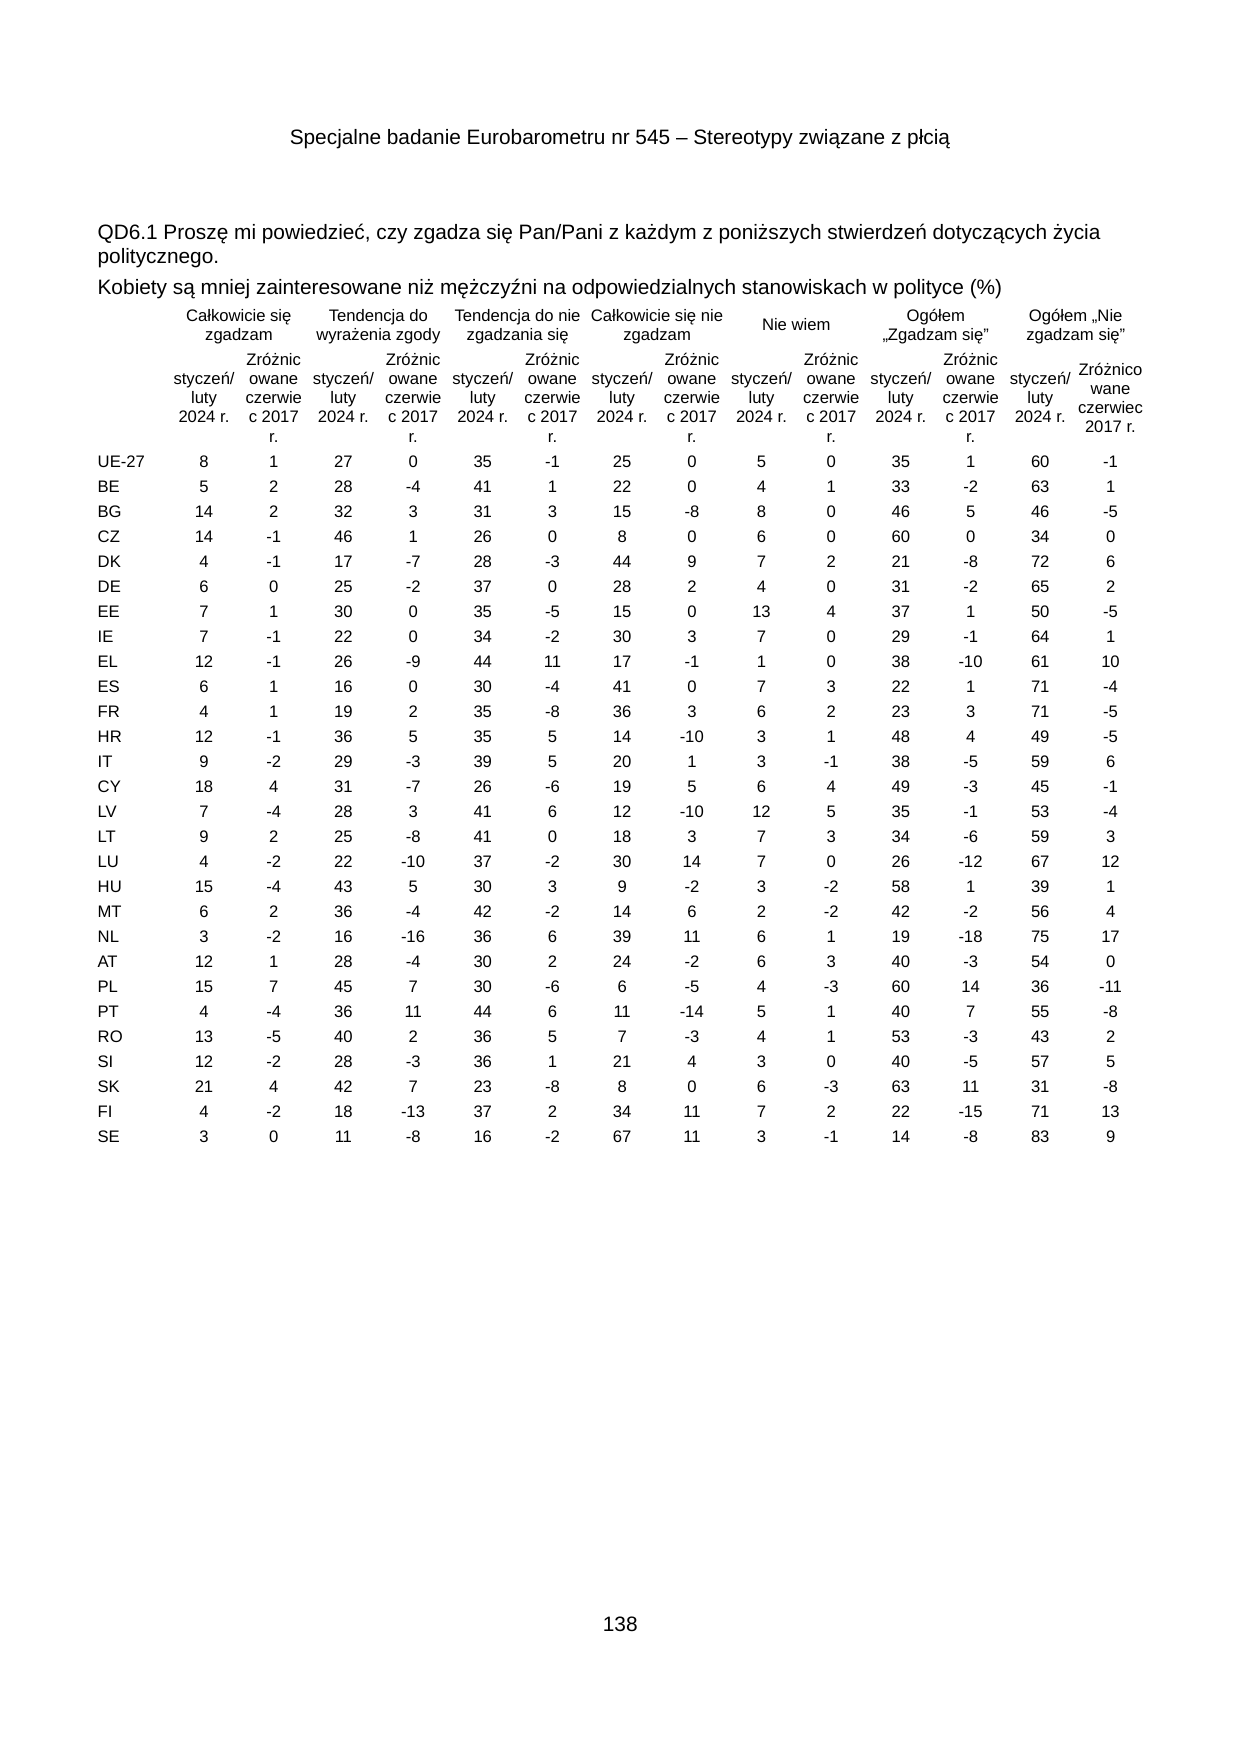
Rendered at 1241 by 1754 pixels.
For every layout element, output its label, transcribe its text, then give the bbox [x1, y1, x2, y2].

table_cell 0 [657, 474, 726, 498]
table_cell -1 [239, 624, 308, 648]
table_cell 21 [866, 549, 936, 573]
table_cell 3 [657, 824, 726, 848]
table_cell 5 [518, 1024, 587, 1048]
table_cell 25 [308, 824, 378, 848]
table_cell 6 [726, 949, 796, 973]
table_cell 0 [239, 574, 308, 598]
table_cell 35 [448, 449, 517, 473]
table_cell -5 [1075, 499, 1146, 523]
table_cell 2 [726, 899, 796, 923]
table_cell 1 [1075, 624, 1146, 648]
table_cell 3 [726, 874, 796, 898]
table_header QD6.1 Proszę mi powiedzieć, czy zgadza się Pan/Pani z każdym z poniższych stwierdzeń dotyczących życia politycznego. [95, 217, 1146, 270]
table_cell -1 [239, 724, 308, 748]
table_cell 3 [796, 949, 866, 973]
table_cell 55 [1005, 999, 1075, 1023]
table_cell 39 [448, 749, 517, 773]
table_cell 14 [169, 499, 239, 523]
table_cell 1 [657, 749, 726, 773]
table_cell 7 [726, 674, 796, 698]
table_cell 11 [657, 1124, 726, 1148]
table_cell 14 [866, 1124, 936, 1148]
table_cell -3 [936, 949, 1005, 973]
table_cell 4 [796, 599, 866, 623]
table_cell 43 [308, 874, 378, 898]
table_cell 18 [308, 1099, 378, 1123]
table_cell 33 [866, 474, 936, 498]
table_cell 41 [448, 824, 517, 848]
table_cell -4 [378, 949, 448, 973]
table_cell Kobiety są mniej zainteresowane niż mężczyźni na odpowiedzialnych stanowiskach w polityce (%) [95, 270, 1146, 303]
table_cell styczeń/luty 2024 r. [308, 347, 378, 448]
table_cell 7 [726, 549, 796, 573]
table_cell 35 [448, 724, 517, 748]
table_cell -1 [936, 799, 1005, 823]
table_cell 9 [169, 824, 239, 848]
table_cell 1 [726, 649, 796, 673]
table_cell 60 [866, 524, 936, 548]
table_cell 4 [239, 1074, 308, 1098]
table_cell -2 [936, 474, 1005, 498]
table_cell -8 [657, 499, 726, 523]
table_cell -2 [796, 899, 866, 923]
table_cell 49 [866, 774, 936, 798]
table_cell 6 [726, 924, 796, 948]
table_cell 7 [726, 849, 796, 873]
table_cell -4 [1075, 674, 1146, 698]
table_cell 7 [587, 1024, 657, 1048]
table_cell 37 [448, 574, 517, 598]
table_cell 29 [866, 624, 936, 648]
table_cell 60 [1005, 449, 1075, 473]
table_cell -18 [936, 924, 1005, 948]
table_cell -1 [1075, 449, 1146, 473]
table_cell 1 [936, 674, 1005, 698]
table_cell 1 [796, 999, 866, 1023]
table_cell Zróżnicowane czerwiec 2017 r. [239, 347, 308, 448]
table_cell -2 [657, 874, 726, 898]
table_cell 37 [448, 1099, 517, 1123]
table_cell -14 [657, 999, 726, 1023]
table_cell 21 [587, 1049, 657, 1073]
table_cell 1 [239, 949, 308, 973]
table_cell 12 [169, 1049, 239, 1073]
table_cell 61 [1005, 649, 1075, 673]
table_cell 36 [308, 999, 378, 1023]
table_cell 1 [239, 449, 308, 473]
table_cell styczeń/luty 2024 r. [726, 347, 796, 448]
table_cell 34 [1005, 524, 1075, 548]
table_cell 23 [448, 1074, 517, 1098]
table_cell PT [95, 999, 169, 1023]
table_cell 20 [587, 749, 657, 773]
table_cell 0 [518, 824, 587, 848]
table_cell 16 [448, 1124, 517, 1148]
table_cell 3 [518, 874, 587, 898]
table_cell 1 [518, 474, 587, 498]
table_cell 4 [936, 724, 1005, 748]
table_cell 39 [587, 924, 657, 948]
table_cell 17 [587, 649, 657, 673]
table_cell 9 [169, 749, 239, 773]
table_cell 7 [169, 599, 239, 623]
table_cell 2 [657, 574, 726, 598]
table_cell 4 [169, 849, 239, 873]
table_cell 11 [378, 999, 448, 1023]
table_cell 17 [308, 549, 378, 573]
table_cell styczeń/luty 2024 r. [448, 347, 517, 448]
table_cell -5 [1075, 599, 1146, 623]
table_cell 41 [587, 674, 657, 698]
table_cell 18 [587, 824, 657, 848]
table_cell 30 [448, 974, 517, 998]
table_cell 46 [1005, 499, 1075, 523]
table_cell 31 [1005, 1074, 1075, 1098]
table_cell 4 [1075, 899, 1146, 923]
table_cell 11 [308, 1124, 378, 1148]
table_cell HU [95, 874, 169, 898]
table_cell 5 [1075, 1049, 1146, 1073]
table_cell 2 [1075, 1024, 1146, 1048]
table_cell 22 [587, 474, 657, 498]
table_cell 58 [866, 874, 936, 898]
table_cell 5 [726, 999, 796, 1023]
table_cell 7 [169, 624, 239, 648]
table_cell -5 [1075, 699, 1146, 723]
table_cell Tendencja do nie zgadzania się [448, 303, 587, 347]
table_cell -10 [936, 649, 1005, 673]
table_cell 71 [1005, 674, 1075, 698]
table_cell 8 [587, 1074, 657, 1098]
table_cell Zróżnicowane czerwiec 2017 r. [936, 347, 1005, 448]
table_cell -2 [936, 899, 1005, 923]
table_cell 6 [518, 799, 587, 823]
table_cell 35 [448, 699, 517, 723]
table_cell 2 [378, 699, 448, 723]
table_cell -2 [518, 624, 587, 648]
table_cell 36 [308, 899, 378, 923]
table_cell 11 [587, 999, 657, 1023]
table_cell -2 [936, 574, 1005, 598]
table_cell [95, 303, 169, 347]
table_cell -1 [796, 1124, 866, 1148]
table_cell 0 [239, 1124, 308, 1148]
table_cell 0 [657, 1074, 726, 1098]
table_cell 41 [448, 474, 517, 498]
table_cell DE [95, 574, 169, 598]
table_cell 5 [378, 724, 448, 748]
table_cell 0 [1075, 949, 1146, 973]
table_cell 4 [169, 999, 239, 1023]
table_cell 67 [587, 1124, 657, 1148]
table_cell 29 [308, 749, 378, 773]
table_cell 30 [308, 599, 378, 623]
table_cell 6 [169, 574, 239, 598]
table_cell 8 [726, 499, 796, 523]
table_cell 2 [239, 474, 308, 498]
table_cell 25 [308, 574, 378, 598]
table_cell 63 [866, 1074, 936, 1098]
table_cell -1 [239, 649, 308, 673]
table_cell 14 [657, 849, 726, 873]
table_cell 36 [448, 1024, 517, 1048]
table_cell 39 [1005, 874, 1075, 898]
table_cell 4 [726, 974, 796, 998]
table_cell SK [95, 1074, 169, 1098]
table_cell Nie wiem [726, 303, 866, 347]
table_cell 13 [169, 1024, 239, 1048]
table_cell 11 [936, 1074, 1005, 1098]
table_cell -9 [378, 649, 448, 673]
table_cell 28 [308, 474, 378, 498]
table_cell 0 [796, 524, 866, 548]
table_cell -12 [936, 849, 1005, 873]
table_cell 21 [169, 1074, 239, 1098]
table_cell 2 [796, 1099, 866, 1123]
table_cell 1 [796, 724, 866, 748]
table_cell FR [95, 699, 169, 723]
table_cell -8 [378, 1124, 448, 1148]
table_cell IE [95, 624, 169, 648]
table_cell EL [95, 649, 169, 673]
table_cell 37 [866, 599, 936, 623]
table_cell 5 [518, 724, 587, 748]
table_cell -8 [1075, 1074, 1146, 1098]
table_cell -3 [378, 749, 448, 773]
table_cell 35 [448, 599, 517, 623]
table_cell -10 [657, 799, 726, 823]
table_cell -3 [796, 1074, 866, 1098]
table_cell 15 [169, 874, 239, 898]
table_cell 5 [796, 799, 866, 823]
table_cell 83 [1005, 1124, 1075, 1148]
table_cell 44 [587, 549, 657, 573]
table_cell 0 [936, 524, 1005, 548]
table_cell 4 [726, 574, 796, 598]
table_cell -8 [1075, 999, 1146, 1023]
table_cell -4 [518, 674, 587, 698]
table_cell -4 [239, 874, 308, 898]
table_cell -4 [239, 999, 308, 1023]
table_cell 2 [796, 549, 866, 573]
table_cell 3 [796, 824, 866, 848]
table_cell -3 [518, 549, 587, 573]
table_cell 9 [657, 549, 726, 573]
table_cell -5 [936, 1049, 1005, 1073]
table_cell 22 [866, 674, 936, 698]
table_cell 14 [936, 974, 1005, 998]
table_cell 15 [587, 599, 657, 623]
table_cell 0 [378, 449, 448, 473]
table_cell 60 [866, 974, 936, 998]
table_cell 17 [1075, 924, 1146, 948]
table_cell 5 [378, 874, 448, 898]
table_cell -6 [518, 974, 587, 998]
table_cell 7 [936, 999, 1005, 1023]
table_cell UE-27 [95, 449, 169, 473]
table_cell 3 [378, 499, 448, 523]
table_cell 35 [866, 449, 936, 473]
table_cell -3 [657, 1024, 726, 1048]
table_cell 19 [866, 924, 936, 948]
table_cell 3 [169, 924, 239, 948]
table_cell -8 [936, 549, 1005, 573]
table_cell 7 [239, 974, 308, 998]
table_cell 37 [448, 849, 517, 873]
table_cell 1 [239, 699, 308, 723]
table_cell 56 [1005, 899, 1075, 923]
table_cell Ogółem „Nie zgadzam się” [1005, 303, 1146, 347]
table_cell -4 [378, 474, 448, 498]
table_cell -6 [518, 774, 587, 798]
table_cell -2 [518, 849, 587, 873]
table_cell -1 [657, 649, 726, 673]
table_cell LT [95, 824, 169, 848]
table_cell 4 [169, 549, 239, 573]
table_cell 6 [169, 674, 239, 698]
table_cell 1 [1075, 874, 1146, 898]
table_cell 65 [1005, 574, 1075, 598]
table_cell 4 [726, 1024, 796, 1048]
table_cell HR [95, 724, 169, 748]
table_cell styczeń/luty 2024 r. [587, 347, 657, 448]
table_cell 59 [1005, 749, 1075, 773]
table_cell 46 [866, 499, 936, 523]
table_cell 28 [308, 1049, 378, 1073]
table_cell 40 [308, 1024, 378, 1048]
table_cell 12 [587, 799, 657, 823]
table_cell 6 [1075, 749, 1146, 773]
table_cell -8 [378, 824, 448, 848]
table_cell 40 [866, 949, 936, 973]
table_cell PL [95, 974, 169, 998]
table_cell 48 [866, 724, 936, 748]
table_cell 22 [308, 624, 378, 648]
table_cell 36 [448, 924, 517, 948]
table_cell 6 [587, 974, 657, 998]
table_cell -10 [657, 724, 726, 748]
table_cell -2 [657, 949, 726, 973]
table_cell 25 [587, 449, 657, 473]
table_cell 11 [657, 924, 726, 948]
table_cell FI [95, 1099, 169, 1123]
table_cell 46 [308, 524, 378, 548]
table_cell IT [95, 749, 169, 773]
table_cell 7 [726, 1099, 796, 1123]
table_cell -5 [936, 749, 1005, 773]
table_cell DK [95, 549, 169, 573]
table_cell BG [95, 499, 169, 523]
table_cell 24 [587, 949, 657, 973]
table_cell 7 [726, 824, 796, 848]
table_cell -3 [796, 974, 866, 998]
table_cell 6 [726, 1074, 796, 1098]
table_cell 2 [239, 824, 308, 848]
table_cell 12 [169, 649, 239, 673]
table_cell 8 [587, 524, 657, 548]
table_cell 43 [1005, 1024, 1075, 1048]
table_cell 6 [726, 699, 796, 723]
table_cell 53 [1005, 799, 1075, 823]
table_cell 31 [866, 574, 936, 598]
table_cell 34 [587, 1099, 657, 1123]
table_cell 40 [866, 1049, 936, 1073]
table_cell 64 [1005, 624, 1075, 648]
table_cell 6 [169, 899, 239, 923]
table_cell -1 [518, 449, 587, 473]
table_cell -2 [518, 1124, 587, 1148]
table_cell EE [95, 599, 169, 623]
table_cell 6 [518, 924, 587, 948]
table_cell 0 [657, 599, 726, 623]
table_cell 36 [1005, 974, 1075, 998]
table_cell 1 [796, 1024, 866, 1048]
table_cell 44 [448, 999, 517, 1023]
table_cell -1 [239, 524, 308, 548]
table_cell 1 [239, 599, 308, 623]
table_cell 0 [657, 674, 726, 698]
table_cell [95, 347, 169, 448]
table_cell 1 [796, 924, 866, 948]
table_cell 3 [378, 799, 448, 823]
table_cell 5 [726, 449, 796, 473]
table_cell 4 [239, 774, 308, 798]
table_cell 19 [587, 774, 657, 798]
table_cell -5 [657, 974, 726, 998]
table_cell 10 [1075, 649, 1146, 673]
table_cell 5 [657, 774, 726, 798]
table_cell 2 [518, 949, 587, 973]
table_cell 41 [448, 799, 517, 823]
table_cell 11 [657, 1099, 726, 1123]
table_cell 30 [448, 674, 517, 698]
table_cell 30 [587, 624, 657, 648]
table_cell 35 [866, 799, 936, 823]
table_cell 4 [726, 474, 796, 498]
table_cell styczeń/luty 2024 r. [169, 347, 239, 448]
table_cell 1 [796, 474, 866, 498]
table_cell 0 [796, 649, 866, 673]
table_cell -8 [518, 699, 587, 723]
table_cell 22 [866, 1099, 936, 1123]
table_cell 11 [518, 649, 587, 673]
table_cell 0 [657, 449, 726, 473]
table_cell 71 [1005, 699, 1075, 723]
table_cell 9 [587, 874, 657, 898]
table_cell 7 [726, 624, 796, 648]
table_cell 44 [448, 649, 517, 673]
table_cell 1 [936, 599, 1005, 623]
table_cell 26 [448, 524, 517, 548]
table_cell 4 [169, 699, 239, 723]
table_cell LV [95, 799, 169, 823]
table_cell 0 [796, 1049, 866, 1073]
table_cell -10 [378, 849, 448, 873]
table_cell Tendencja do wyrażenia zgody [308, 303, 448, 347]
table_cell 71 [1005, 1099, 1075, 1123]
table_cell 26 [448, 774, 517, 798]
table_cell 72 [1005, 549, 1075, 573]
table_cell 40 [866, 999, 936, 1023]
table_cell -7 [378, 549, 448, 573]
table_cell -13 [378, 1099, 448, 1123]
table_cell -2 [239, 924, 308, 948]
table_cell 15 [169, 974, 239, 998]
table_cell -4 [378, 899, 448, 923]
table_cell 59 [1005, 824, 1075, 848]
table_cell 28 [587, 574, 657, 598]
table_cell -15 [936, 1099, 1005, 1123]
table_cell 4 [169, 1099, 239, 1123]
table_cell -4 [1075, 799, 1146, 823]
table_cell 5 [169, 474, 239, 498]
table_cell 1 [239, 674, 308, 698]
table_cell 0 [796, 449, 866, 473]
table_cell 67 [1005, 849, 1075, 873]
table_cell Całkowicie się zgadzam [169, 303, 308, 347]
table_cell 2 [1075, 574, 1146, 598]
table_cell AT [95, 949, 169, 973]
table_cell 28 [308, 949, 378, 973]
table_cell -8 [936, 1124, 1005, 1148]
table_cell 7 [378, 974, 448, 998]
table_cell 22 [308, 849, 378, 873]
table_cell -4 [239, 799, 308, 823]
table_cell 0 [378, 599, 448, 623]
table_cell 0 [796, 849, 866, 873]
table_cell 19 [308, 699, 378, 723]
table_cell 34 [448, 624, 517, 648]
table_cell 3 [169, 1124, 239, 1148]
table_cell 38 [866, 749, 936, 773]
table_cell 2 [378, 1024, 448, 1048]
table_cell 50 [1005, 599, 1075, 623]
table_cell -16 [378, 924, 448, 948]
table_cell 2 [239, 499, 308, 523]
table_cell LU [95, 849, 169, 873]
table_cell 0 [518, 574, 587, 598]
table_cell 30 [587, 849, 657, 873]
table_cell -5 [518, 599, 587, 623]
table_cell -1 [936, 624, 1005, 648]
table_cell 31 [308, 774, 378, 798]
table_cell 2 [796, 699, 866, 723]
table_cell 32 [308, 499, 378, 523]
table_cell -3 [936, 1024, 1005, 1048]
table_cell 3 [936, 699, 1005, 723]
table_cell -2 [239, 1099, 308, 1123]
table_cell 42 [308, 1074, 378, 1098]
table_cell RO [95, 1024, 169, 1048]
table_cell Zróżnicowane czerwiec 2017 r. [657, 347, 726, 448]
table_cell 16 [308, 924, 378, 948]
table_cell -2 [378, 574, 448, 598]
table_cell -2 [518, 899, 587, 923]
table_cell 3 [726, 1049, 796, 1073]
table_cell CZ [95, 524, 169, 548]
table_cell 3 [726, 749, 796, 773]
table_cell 1 [936, 449, 1005, 473]
table_cell 0 [796, 624, 866, 648]
table_cell -1 [239, 549, 308, 573]
table_cell 45 [308, 974, 378, 998]
table_cell 12 [169, 724, 239, 748]
table_cell 3 [657, 624, 726, 648]
table_cell NL [95, 924, 169, 948]
table_cell 5 [936, 499, 1005, 523]
table_cell BE [95, 474, 169, 498]
table_cell 0 [378, 674, 448, 698]
table_cell 1 [1075, 474, 1146, 498]
table_cell 2 [239, 899, 308, 923]
table_cell -2 [796, 874, 866, 898]
table_cell 3 [1075, 824, 1146, 848]
table_cell 14 [587, 899, 657, 923]
table_cell 3 [726, 1124, 796, 1148]
table_cell styczeń/luty 2024 r. [1005, 347, 1075, 448]
table_cell 13 [726, 599, 796, 623]
table_cell Całkowicie się nie zgadzam [587, 303, 726, 347]
table_cell 16 [308, 674, 378, 698]
table_cell 63 [1005, 474, 1075, 498]
table_cell Ogółem „Zgadzam się” [866, 303, 1005, 347]
table_cell 7 [378, 1074, 448, 1098]
table_cell 23 [866, 699, 936, 723]
table_cell 27 [308, 449, 378, 473]
table_cell 0 [378, 624, 448, 648]
table_cell -1 [1075, 774, 1146, 798]
table_cell 0 [796, 574, 866, 598]
table_cell -2 [239, 1049, 308, 1073]
table_cell CY [95, 774, 169, 798]
table_cell -7 [378, 774, 448, 798]
table_cell 18 [169, 774, 239, 798]
table_cell 4 [657, 1049, 726, 1073]
table_cell 14 [587, 724, 657, 748]
table_cell 3 [726, 724, 796, 748]
table_cell 45 [1005, 774, 1075, 798]
table_cell 28 [308, 799, 378, 823]
table_cell Zróżnicowane czerwiec 2017 r. [378, 347, 448, 448]
table_cell 49 [1005, 724, 1075, 748]
table_cell -1 [796, 749, 866, 773]
table_cell 6 [1075, 549, 1146, 573]
table_cell 6 [518, 999, 587, 1023]
table_cell -3 [936, 774, 1005, 798]
table_cell 5 [518, 749, 587, 773]
table_cell 2 [518, 1099, 587, 1123]
table_cell 57 [1005, 1049, 1075, 1073]
table_cell 6 [726, 524, 796, 548]
table_cell 36 [587, 699, 657, 723]
table_cell 0 [1075, 524, 1146, 548]
table_cell 12 [726, 799, 796, 823]
table_cell Zróżnicowane czerwiec 2017 r. [1075, 347, 1146, 448]
table_cell 42 [448, 899, 517, 923]
table_cell -2 [239, 849, 308, 873]
table_cell 34 [866, 824, 936, 848]
table_cell -5 [1075, 724, 1146, 748]
table_cell 12 [1075, 849, 1146, 873]
table_cell 1 [518, 1049, 587, 1073]
table_cell 30 [448, 874, 517, 898]
table_cell 31 [448, 499, 517, 523]
table_cell -2 [239, 749, 308, 773]
table_cell Zróżnicowane czerwiec 2017 r. [796, 347, 866, 448]
table_cell 0 [518, 524, 587, 548]
table_cell 9 [1075, 1124, 1146, 1148]
table_cell 3 [796, 674, 866, 698]
table_cell 36 [308, 724, 378, 748]
table_cell ES [95, 674, 169, 698]
table_cell 12 [169, 949, 239, 973]
table_cell 26 [308, 649, 378, 673]
table_cell 13 [1075, 1099, 1146, 1123]
table_cell 1 [936, 874, 1005, 898]
table_cell 4 [796, 774, 866, 798]
table_cell SE [95, 1124, 169, 1148]
table_cell Zróżnicowane czerwiec 2017 r. [518, 347, 587, 448]
table_cell 15 [587, 499, 657, 523]
table_cell SI [95, 1049, 169, 1073]
table_cell 30 [448, 949, 517, 973]
table_cell 28 [448, 549, 517, 573]
table_cell 54 [1005, 949, 1075, 973]
table_cell 26 [866, 849, 936, 873]
table_cell 75 [1005, 924, 1075, 948]
table_cell -6 [936, 824, 1005, 848]
table_cell 3 [657, 699, 726, 723]
table_cell 6 [726, 774, 796, 798]
table_cell 0 [796, 499, 866, 523]
table_cell 42 [866, 899, 936, 923]
table_cell 3 [518, 499, 587, 523]
table_cell 8 [169, 449, 239, 473]
table_cell -3 [378, 1049, 448, 1073]
table_cell MT [95, 899, 169, 923]
table_cell -11 [1075, 974, 1146, 998]
table_cell 14 [169, 524, 239, 548]
table_cell -8 [518, 1074, 587, 1098]
table_cell 1 [378, 524, 448, 548]
table_cell 53 [866, 1024, 936, 1048]
table_cell 6 [657, 899, 726, 923]
table_cell 7 [169, 799, 239, 823]
table_cell -5 [239, 1024, 308, 1048]
table_cell 36 [448, 1049, 517, 1073]
table_cell styczeń/luty 2024 r. [866, 347, 936, 448]
table_cell 0 [657, 524, 726, 548]
table_cell 38 [866, 649, 936, 673]
